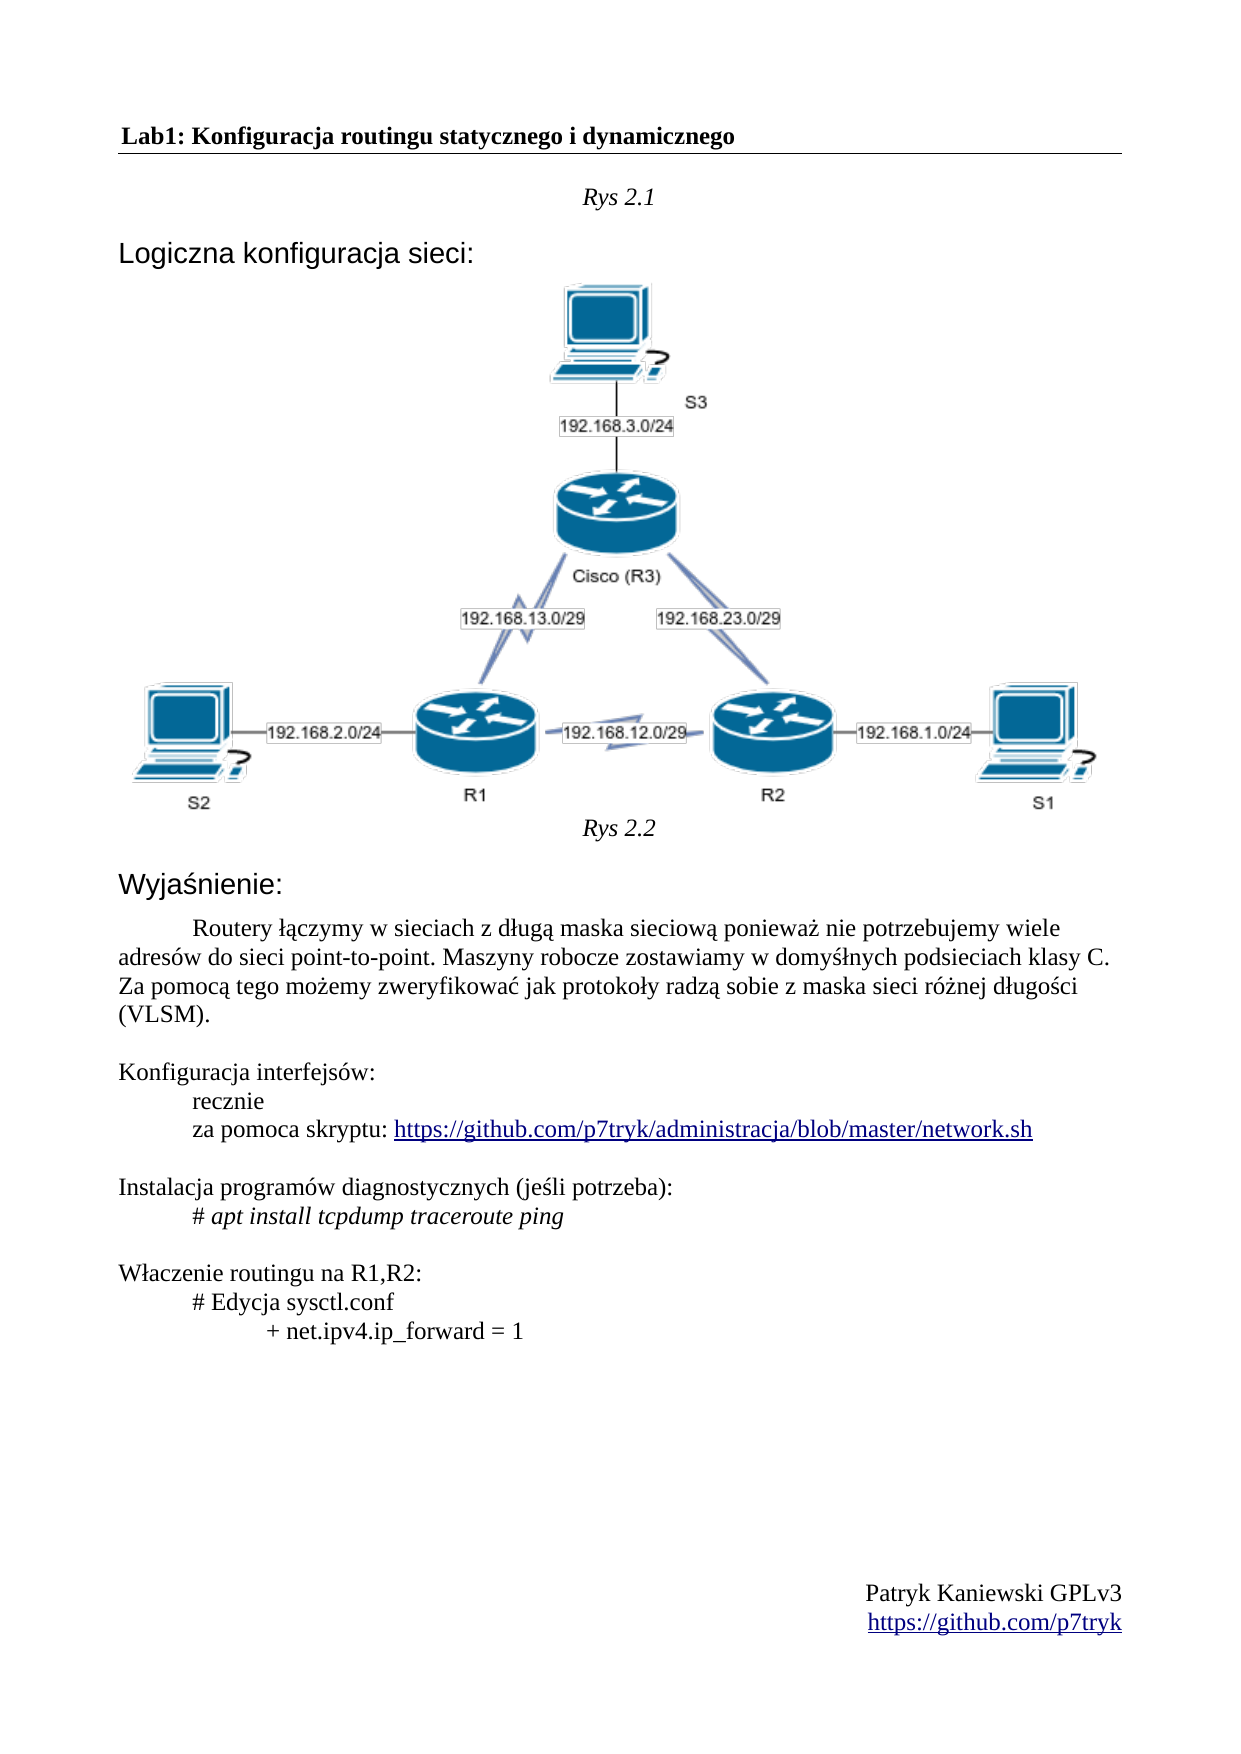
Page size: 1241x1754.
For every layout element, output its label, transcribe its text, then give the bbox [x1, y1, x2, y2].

text + net.ipv4.ip_forward = 1 [118, 1316, 1122, 1344]
text # Edycja sysctl.conf [118, 1287, 1122, 1316]
text # apt install tcpdump traceroute ping [118, 1201, 1122, 1229]
text Właczenie routingu na R1,R2: [118, 1258, 1122, 1287]
text Rys 2.1 [118, 182, 1122, 211]
picture [131, 282, 1109, 814]
subtitle Logiczna konfiguracja sieci: [118, 236, 1122, 270]
text recznie [118, 1086, 1122, 1114]
text Rys 2.2 [118, 814, 1122, 842]
text Instalacja programów diagnostycznych (jeśli potrzeba): [118, 1172, 1122, 1201]
text Routery łączymy w sieciach z długą maska sieciową ponieważ nie potrzebujemy wiele adresów do sieci point-to-point. Maszyny robocze zostawiamy w domyśłnych podsieciach klasy C. Za pomocą tego możemy zweryfikować jak protokoły radzą sobie z maska sieci różnej długości (VLSM). [118, 913, 1122, 1028]
text za pomoca skryptu: https://github.com/p7tryk/administracja/blob/master/network.sh [118, 1114, 1122, 1143]
text Konfiguracja interfejsów: [118, 1057, 1122, 1086]
subtitle Wyjaśnienie: [118, 867, 1122, 901]
